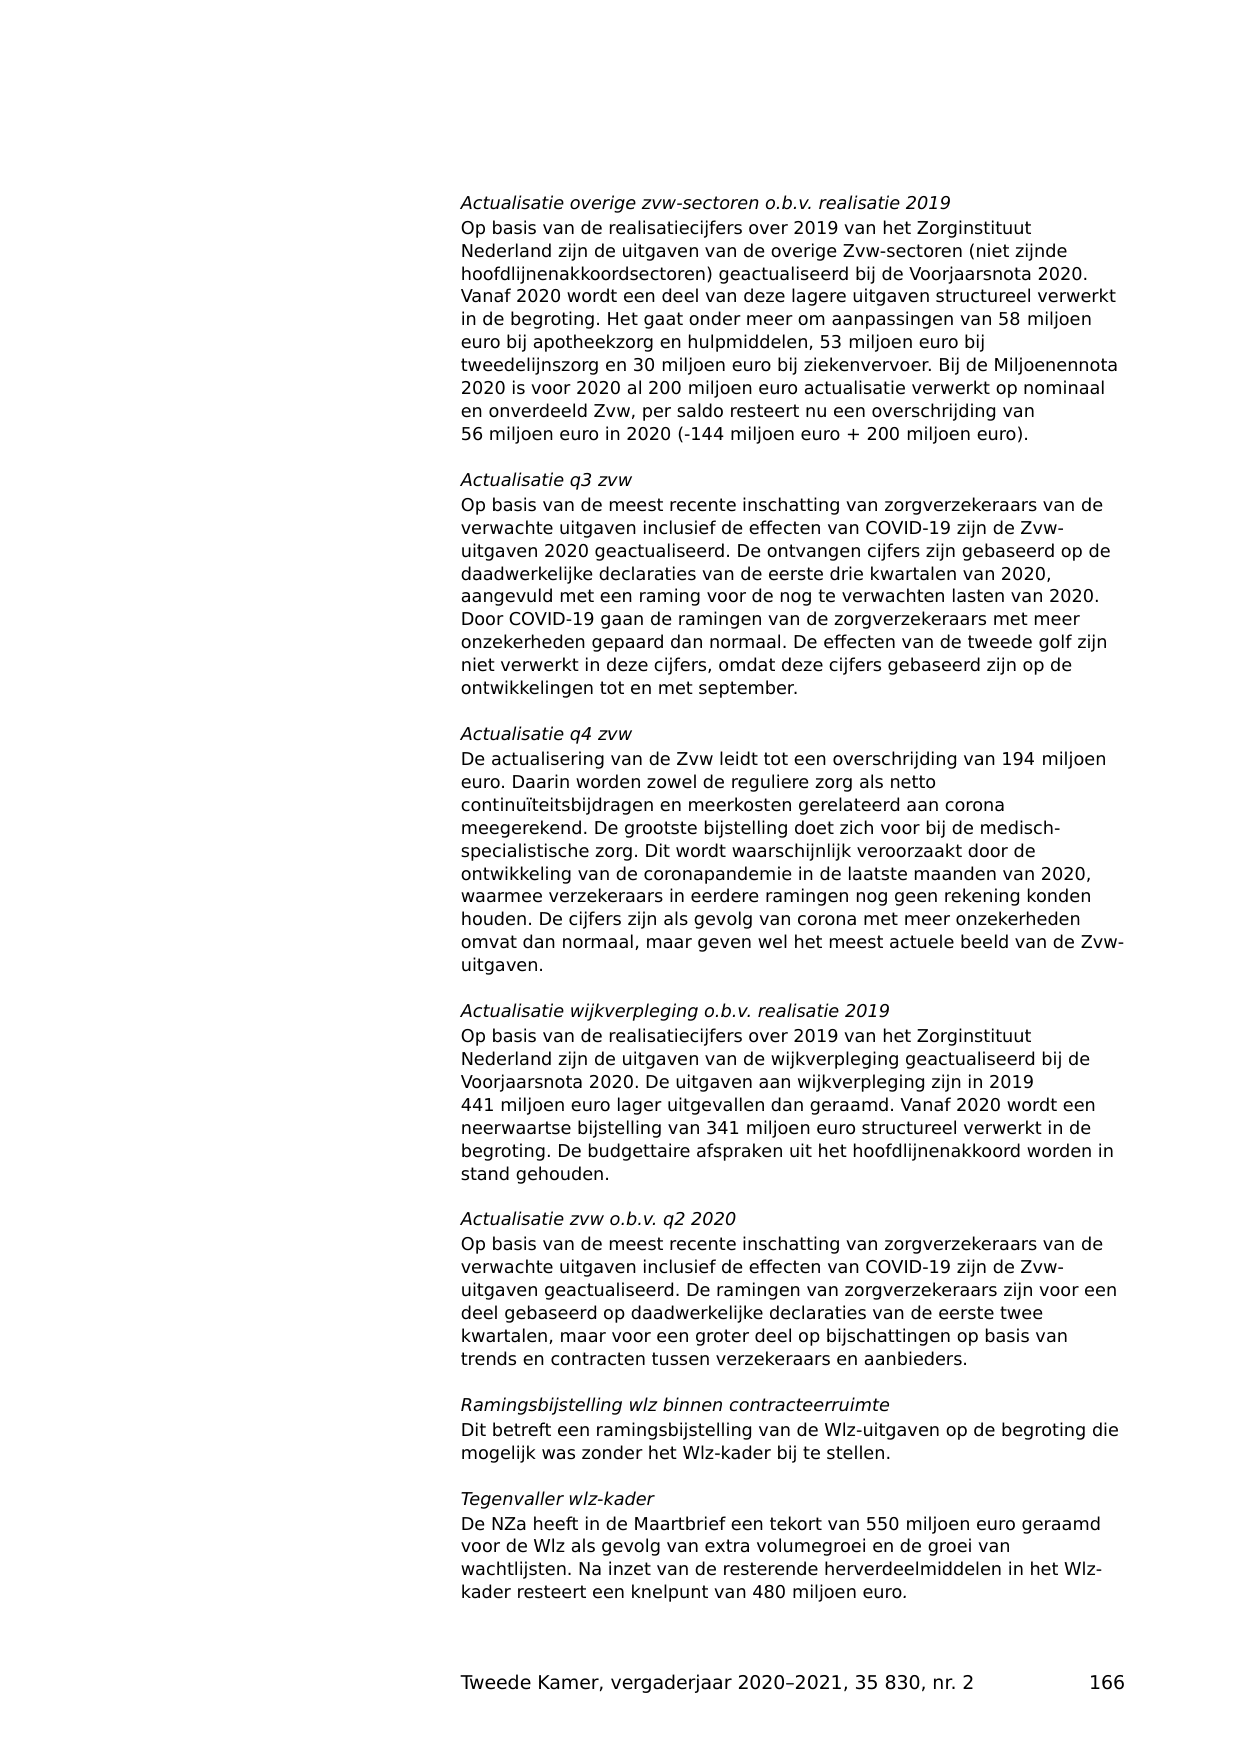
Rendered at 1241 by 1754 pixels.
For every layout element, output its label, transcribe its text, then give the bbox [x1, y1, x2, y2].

text De actualisering van de Zvw leidt tot een overschrijding van 194 miljoen euro. Daarin worden zowel de reguliere zorg als netto continuïteitsbijdragen en meerkosten gerelateerd aan corona meegerekend. De grootste bijstelling doet zich voor bij de medisch-specialistische zorg. Dit wordt waarschijnlijk veroorzaakt door de ontwikkeling van de coronapandemie in de laatste maanden van 2020, waarmee verzekeraars in eerdere ramingen nog geen rekening konden houden. De cijfers zijn als gevolg van corona met meer onzekerheden omvat dan normaal, maar geven wel het meest actuele beeld van de Zvw-uitgaven. [461, 747, 1125, 976]
text Op basis van de meest recente inschatting van zorgverzekeraars van de verwachte uitgaven inclusief de effecten van COVID-19 zijn de Zvw-uitgaven geactualiseerd. De ramingen van zorgverzekeraars zijn voor een deel gebaseerd op daadwerkelijke declaraties van de eerste twee kwartalen, maar voor een groter deel op bijschattingen op basis van trends en contracten tussen verzekeraars en aanbieders. [461, 1232, 1125, 1370]
text Actualisatie wijkverpleging o.b.v. realisatie 2019 [461, 999, 1125, 1022]
text Op basis van de meest recente inschatting van zorgverzekeraars van de verwachte uitgaven inclusief de effecten van COVID-19 zijn de Zvw-uitgaven 2020 geactualiseerd. De ontvangen cijfers zijn gebaseerd op de daadwerkelijke declaraties van de eerste drie kwartalen van 2020, aangevuld met een raming voor de nog te verwachten lasten van 2020. Door COVID-19 gaan de ramingen van de zorgverzekeraars met meer onzekerheden gepaard dan normaal. De effecten van de tweede golf zijn niet verwerkt in deze cijfers, omdat deze cijfers gebaseerd zijn op de ontwikkelingen tot en met september. [461, 493, 1125, 699]
text Dit betreft een ramingsbijstelling van de Wlz-uitgaven op de begroting die mogelijk was zonder het Wlz-kader bij te stellen. [461, 1418, 1125, 1464]
text Tegenvaller wlz-kader [461, 1487, 1125, 1509]
text Actualisatie overige zvw-sectoren o.b.v. realisatie 2019 [461, 191, 1125, 214]
text Op basis van de realisatiecijfers over 2019 van het Zorginstituut Nederland zijn de uitgaven van de overige Zvw-sectoren (niet zijnde hoofdlijnenakkoordsectoren) geactualiseerd bij de Voorjaarsnota 2020. Vanaf 2020 wordt een deel van deze lagere uitgaven structureel verwerkt in de begroting. Het gaat onder meer om aanpassingen van 58 miljoen euro bij apotheekzorg en hulpmiddelen, 53 miljoen euro bij tweedelijnszorg en 30 miljoen euro bij ziekenvervoer. Bij de Miljoenennota 2020 is voor 2020 al 200 miljoen euro actualisatie verwerkt op nominaal en onverdeeld Zvw, per saldo resteert nu een overschrijding van 56 miljoen euro in 2020 (-144 miljoen euro + 200 miljoen euro). [461, 216, 1125, 445]
text Op basis van de realisatiecijfers over 2019 van het Zorginstituut Nederland zijn de uitgaven van de wijkverpleging geactualiseerd bij de Voorjaarsnota 2020. De uitgaven aan wijkverpleging zijn in 2019 441 miljoen euro lager uitgevallen dan geraamd. Vanaf 2020 wordt een neerwaartse bijstelling van 341 miljoen euro structureel verwerkt in de begroting. De budgettaire afspraken uit het hoofdlijnenakkoord worden in stand gehouden. [461, 1024, 1125, 1184]
text De NZa heeft in de Maartbrief een tekort van 550 miljoen euro geraamd voor de Wlz als gevolg van extra volumegroei en de groei van wachtlijsten. Na inzet van de resterende herverdeelmiddelen in het Wlz-kader resteert een knelpunt van 480 miljoen euro. [461, 1512, 1125, 1603]
text Actualisatie q4 zvw [461, 722, 1125, 745]
text Actualisatie q3 zvw [461, 468, 1125, 491]
text Actualisatie zvw o.b.v. q2 2020 [461, 1207, 1125, 1230]
text Ramingsbijstelling wlz binnen contracteerruimte [461, 1393, 1125, 1416]
